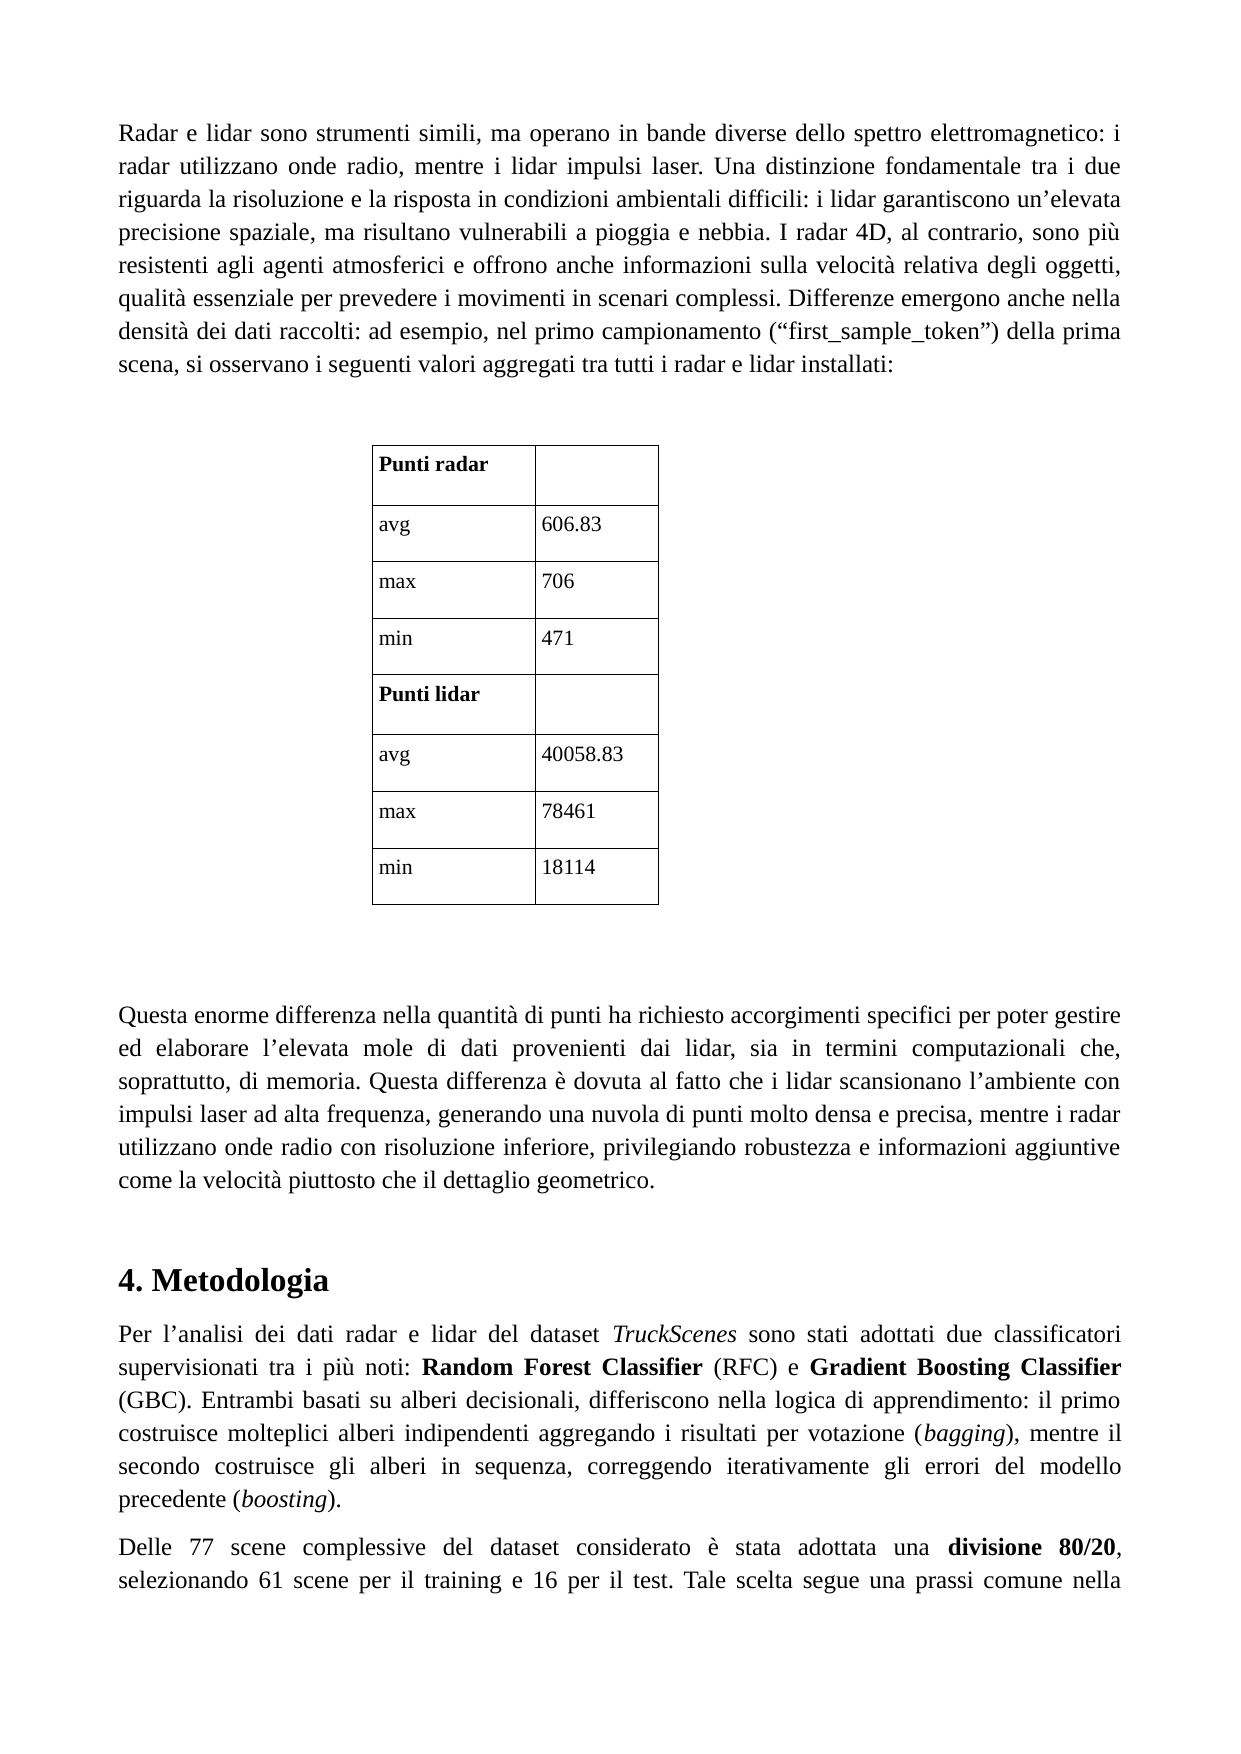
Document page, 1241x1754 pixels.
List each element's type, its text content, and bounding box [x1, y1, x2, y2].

table_cell max [373, 792, 535, 847]
text 4. Metodologia [118, 1261, 1122, 1299]
text Radar e lidar sono strumenti simili, ma operano in bande diverse dello spettro elettromagnetico: i radar utilizzano onde radio, mentre i lidar impulsi laser. Una distinzione fondamentale tra i due riguarda la risoluzione e la risposta in condizioni ambientali difficili: i lidar garantiscono un’elevata precisione spaziale, ma risultano vulnerabili a pioggia e nebbia. I radar 4D, al contrario, sono più resistenti agli agenti atmosferici e offrono anche informazioni sulla velocità relativa degli oggetti, qualità essenziale per prevedere i movimenti in scenari complessi. Differenze emergono anche nella densità dei dati raccolti: ad esempio, nel primo campionamento (“first_sample_token”) della prima scena, si osservano i seguenti valori aggregati tra tutti i radar e lidar installati: [118, 118, 1122, 378]
table_cell 606.83 [536, 506, 658, 561]
table_cell avg [373, 506, 535, 561]
table_cell avg [373, 735, 535, 791]
table_cell min [373, 849, 535, 904]
text Questa enorme differenza nella quantità di punti ha richiesto accorgimenti specifici per poter gestire ed elaborare l’elevata mole di dati provenienti dai lidar, sia in termini computazionali che, soprattutto, di memoria. Questa differenza è dovuta al fatto che i lidar scansionano l’ambiente con impulsi laser ad alta frequenza, generando una nuvola di punti molto densa e precisa, mentre i radar utilizzano onde radio con risoluzione inferiore, privilegiando robustezza e informazioni aggiuntive come la velocità piuttosto che il dettaglio geometrico. [118, 1000, 1122, 1194]
table_cell 18114 [536, 849, 658, 904]
table_cell 40058.83 [536, 735, 658, 791]
table_cell [536, 675, 658, 734]
table_cell min [373, 619, 535, 674]
table_header [536, 446, 658, 504]
table_header Punti radar [373, 446, 535, 504]
table_cell 78461 [536, 792, 658, 847]
text Per l’analisi dei dati radar e lidar del dataset TruckScenes sono stati adottati due classificatori supervisionati tra i più noti: Random Forest Classifier (RFC) e Gradient Boosting Classifier (GBC). Entrambi basati su alberi decisionali, differiscono nella logica di apprendimento: il primo costruisce molteplici alberi indipendenti aggregando i risultati per votazione (bagging), mentre il secondo costruisce gli alberi in sequenza, correggendo iterativamente gli errori del modello precedente (boosting). [118, 1319, 1122, 1513]
table_cell max [373, 562, 535, 618]
table_cell Punti lidar [373, 675, 535, 734]
table_cell 706 [536, 562, 658, 618]
text Delle 77 scene complessive del dataset considerato è stata adottata una divisione 80/20, selezionando 61 scene per il training e 16 per il test. Tale scelta segue una prassi comune nella [118, 1532, 1122, 1594]
table_cell 471 [536, 619, 658, 674]
